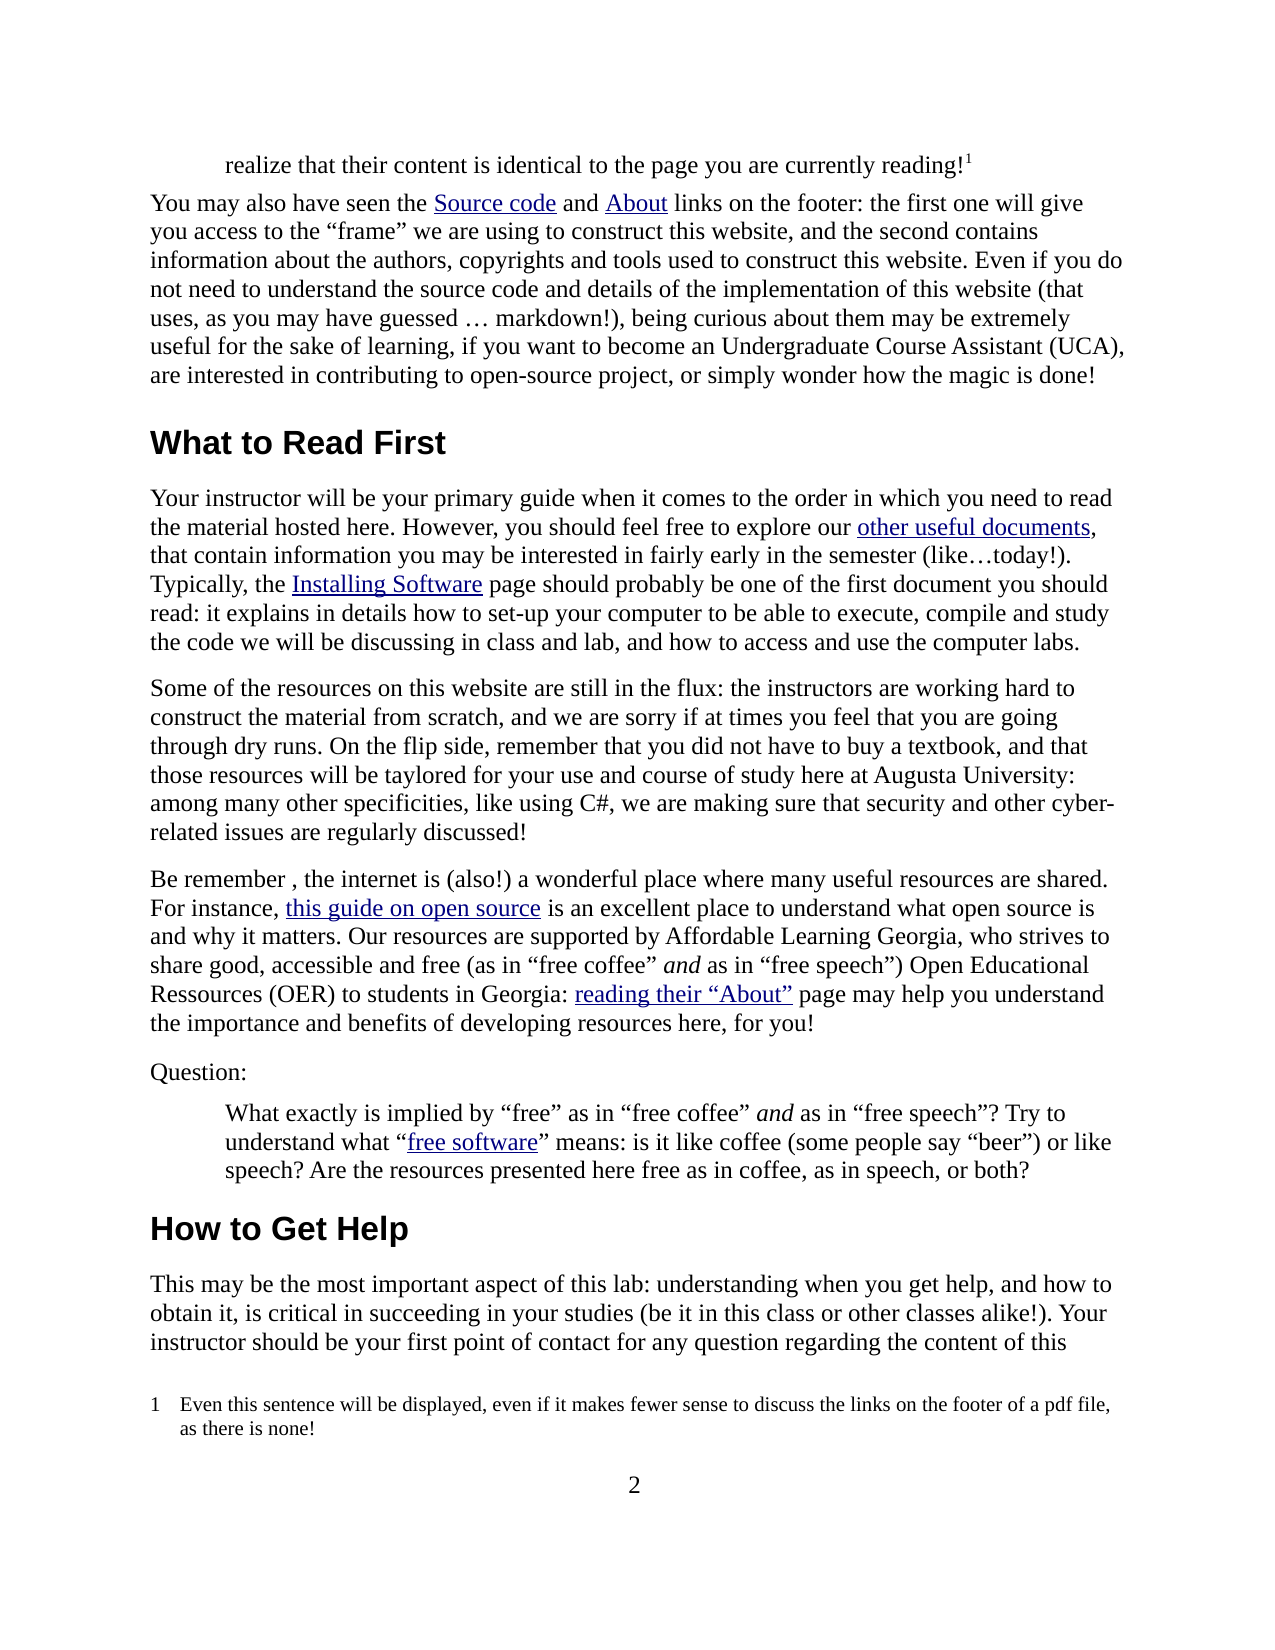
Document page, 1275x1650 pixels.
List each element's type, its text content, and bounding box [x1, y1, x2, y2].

text Be remember , the internet is (also!) a wonderful place where many useful resources are shared. For instance, this guide on open source is an excellent place to understand what open source is and why it matters. Our resources are supported by Affordable Learning Georgia, who strives to share good, accessible and free (as in “free coffee” and as in “free speech”) Open Educational Ressources (OER) to students in Georgia: reading their “About” page may help you understand the importance and benefits of developing resources here, for you! [150, 864, 1125, 1036]
text You may also have seen the Source code and About links on the footer: the first one will give you access to the “frame” we are using to construct this website, and the second contains information about the authors, copyrights and tools used to construct this website. Even if you do not need to understand the source code and details of the implementation of this website (that uses, as you may have guessed … markdown!), being curious about them may be extremely useful for the sake of learning, if you want to become an Undergraduate Course Assistant (UCA), are interested in contributing to open-source project, or simply wonder how the magic is done! [150, 188, 1125, 389]
text Some of the resources on this website are still in the flux: the instructors are working hard to construct the material from scratch, and we are sorry if at times you feel that you are going through dry runs. On the flip side, remember that you did not have to buy a textbook, and that those resources will be taylored for your use and course of study here at Augusta University: among many other specificities, like using C#, we are making sure that security and other cyber-related issues are regularly discussed! [150, 673, 1125, 846]
text What exactly is implied by “free” as in “free coffee” and as in “free speech”? Try to understand what “free software” means: is it like coffee (some people say “beer”) or like speech? Are the resources presented here free as in coffee, as in speech, or both? [225, 1098, 1125, 1184]
text realize that their content is identical to the page you are currently reading! [225, 150, 1125, 179]
text Even this sentence will be displayed, even if it makes fewer sense to discuss the links on the footer of a pdf file, as there is none! [150, 1392, 1125, 1440]
subtitle How to Get Help [150, 1209, 1125, 1248]
subtitle What to Read First [150, 423, 1125, 462]
text Question: [150, 1057, 1125, 1086]
text Your instructor will be your primary guide when it comes to the order in which you need to read the material hosted here. However, you should feel free to explore our other useful documents, that contain information you may be interested in fairly early in the semester (like…today!). Typically, the Installing Software page should probably be one of the first document you should read: it explains in details how to set-up your computer to be able to execute, compile and study the code we will be discussing in class and lab, and how to access and use the computer labs. [150, 483, 1125, 656]
text This may be the most important aspect of this lab: understanding when you get help, and how to obtain it, is critical in succeeding in your studies (be it in this class or other classes alike!). Your instructor should be your first point of contact for any question regarding the content of this [150, 1269, 1125, 1356]
